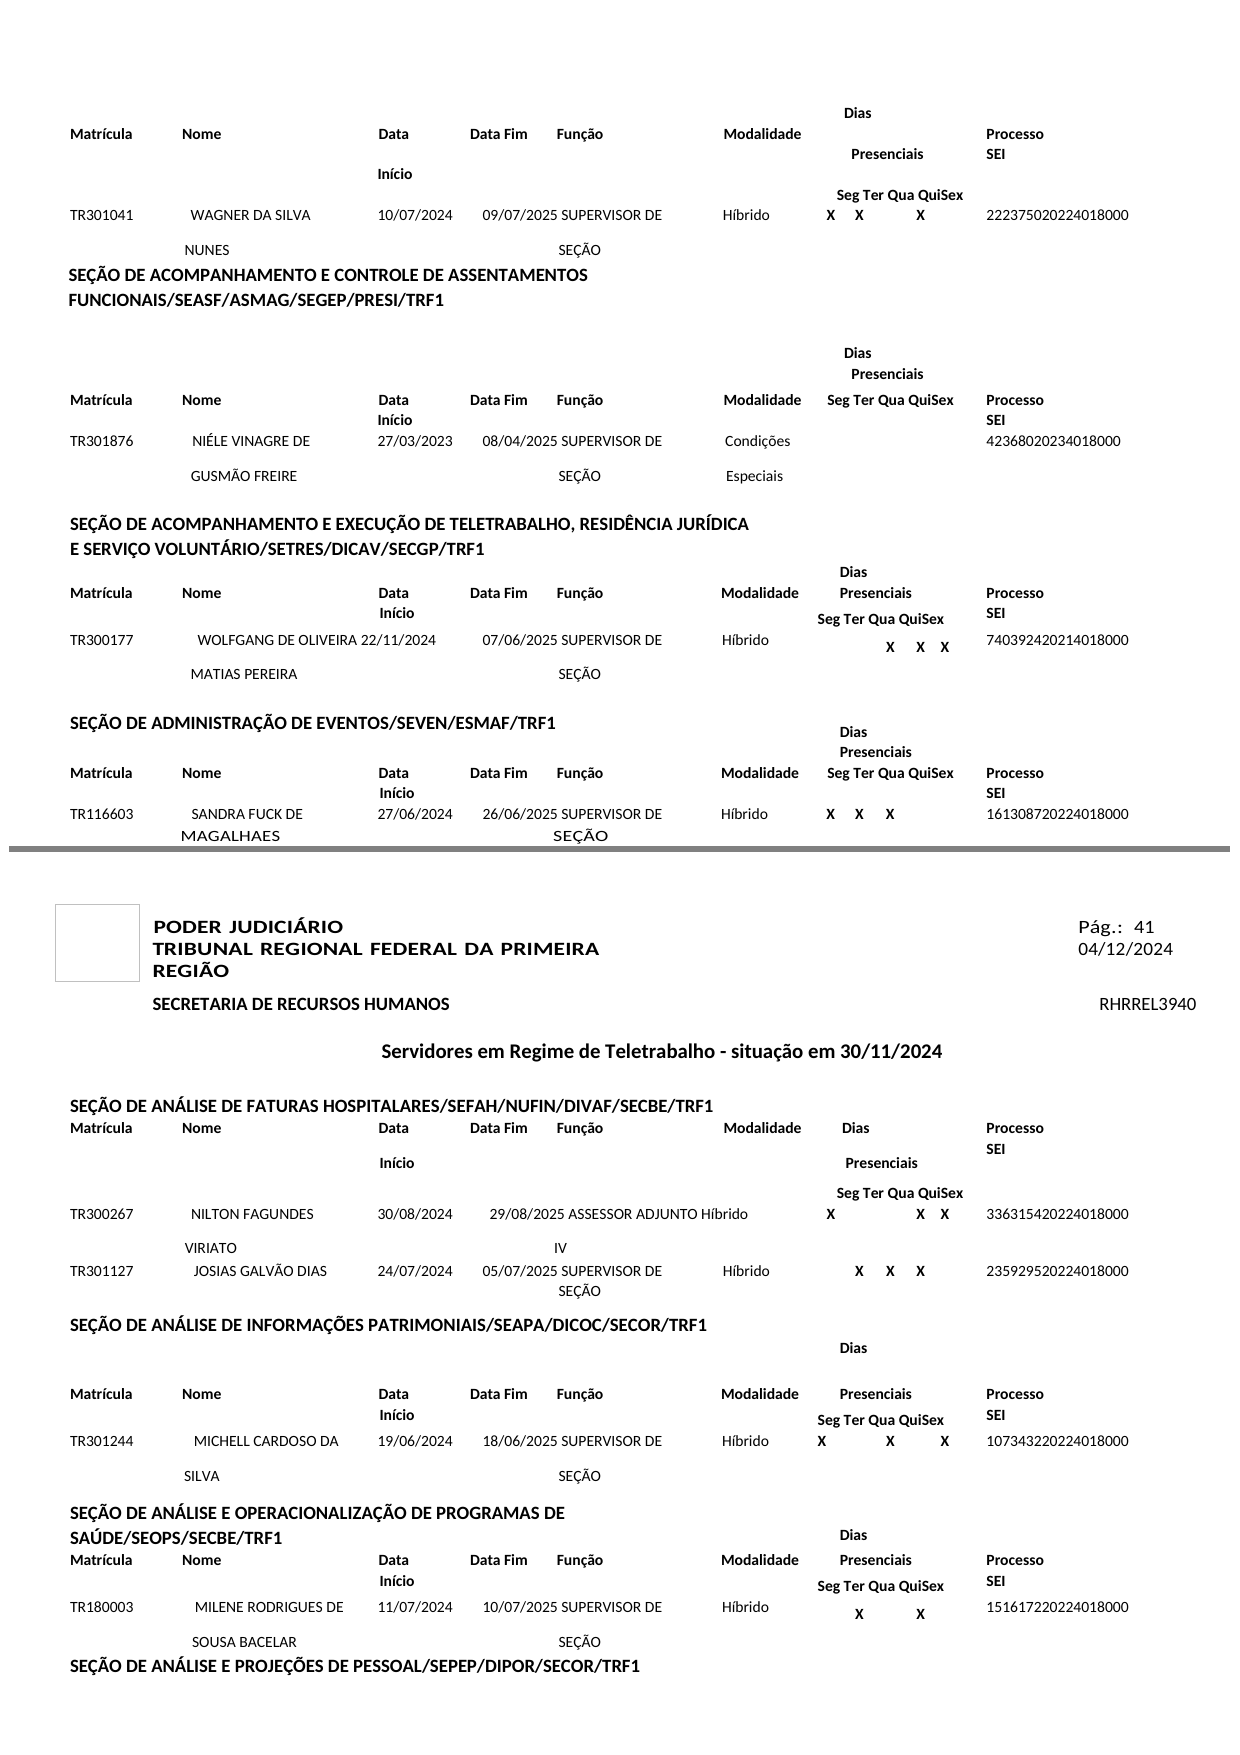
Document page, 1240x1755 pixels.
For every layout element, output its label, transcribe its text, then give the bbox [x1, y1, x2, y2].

table_cell Matrícula Nome Data Data Fim Função Modalidade Presenciais Início Seg Ter Qua QuiSex [70, 124, 986, 206]
table_cell Dias [70, 103, 986, 124]
table_cell Híbrido [721, 1431, 817, 1551]
table_cell [721, 537, 817, 583]
table_cell Dias [818, 537, 986, 583]
table_cell X X X Dias Presenciais [818, 630, 986, 763]
table_cell Híbrido X X X [721, 804, 986, 825]
table_cell 42368020234018000 [986, 431, 1137, 583]
table_cell Matrícula Nome Data Data Fim Função Início [70, 583, 721, 630]
table_cell Presenciais Seg Ter Qua QuiSex [818, 1551, 986, 1597]
table_cell 161308720224018000 [986, 804, 1137, 825]
table_cell 151617220224018000 [986, 1598, 1196, 1679]
table_cell TR300267 NILTON FAGUNDES 30/08/2024 29/08/2025 ASSESSOR ADJUNTO Híbrido X X X VIRIATO IV [70, 1204, 986, 1261]
table_cell Híbrido [721, 1598, 817, 1654]
table_cell Processo SEI [986, 763, 1137, 804]
table_cell TR301041 WAGNER DA SILVA 10/07/2024 09/07/2025 SUPERVISOR DE Híbrido X X X NUNES SEÇÃO [70, 206, 986, 263]
table_cell Processo SEI [986, 1385, 1196, 1431]
table_cell [721, 1338, 817, 1384]
table_cell TR301244 MICHELL CARDOSO DA 19/06/2024 18/06/2025 SUPERVISOR DE SILVA SEÇÃO SEÇÃO DE ANÁLISE E OPERACIONALIZAÇÃO DE PROGRAMAS DE SAÚDE/SEOPS/SECBE/TRF1 [70, 1431, 721, 1551]
table_cell [70, 1338, 721, 1384]
table_cell TR301876 NIÉLE VINAGRE DE 27/03/2023 08/04/2025 SUPERVISOR DE Condições GUSMÃO FREIRE SEÇÃO Especiais SEÇÃO DE ACOMPANHAMENTO E EXECUÇÃO DE TELETRABALHO, RESIDÊNCIA JURÍDICA [70, 431, 986, 537]
table_cell Processo SEI [986, 1551, 1196, 1597]
table_cell Dias [818, 1338, 986, 1384]
table_cell [986, 103, 1196, 124]
text FUNCIONAIS/SEASF/ASMAG/SEGEP/PRESI/TRF1 [68, 288, 1196, 311]
table_header Dias Presenciais [70, 344, 986, 390]
table_cell Processo SEI [986, 390, 1137, 431]
table_header SECRETARIA DE RECURSOS HUMANOS Servidores em Regime de Teletrabalho - situação em 30/11/2024 SEÇÃO DE ANÁLISE DE FATURAS HOSPITALARES/SEFAH/NUFIN/DIVAF/SECBE/TRF1 [70, 992, 986, 1119]
table_cell TR116603 SANDRA FUCK DE 27/06/2024 26/06/2025 SUPERVISOR DE [70, 804, 721, 825]
table_cell Presenciais Seg Ter Qua QuiSex [818, 583, 986, 630]
table_cell Matrícula Nome Data Data Fim Função Início [70, 763, 721, 804]
table_cell Híbrido [721, 630, 817, 763]
table_cell TR301127 JOSIAS GALVÃO DIAS 24/07/2024 05/07/2025 SUPERVISOR DE Híbrido X X X SEÇÃO SEÇÃO DE ANÁLISE DE INFORMAÇÕES PATRIMONIAIS/SEAPA/DICOC/SECOR/TRF1 [70, 1261, 986, 1338]
table_cell Matrícula Nome Data Data Fim Função Modalidade Dias Início Presenciais Seg Ter Qua QuiSex [70, 1119, 986, 1204]
table_cell Modalidade [721, 583, 817, 630]
table_cell Matrícula Nome Data Data Fim Função Início [70, 1385, 721, 1431]
table_cell Matrícula Nome Data Data Fim Função Modalidade Seg Ter Qua QuiSex Início [70, 390, 986, 431]
table_cell Processo SEI [986, 1119, 1196, 1204]
table_cell Modalidade Seg Ter Qua QuiSex [721, 763, 986, 804]
table_cell 222375020224018000 [986, 206, 1196, 263]
table_cell Modalidade [721, 1385, 817, 1431]
table_cell TR180003 MILENE RODRIGUES DE 11/07/2024 10/07/2025 SUPERVISOR DE SOUSA BACELAR SEÇÃO [70, 1598, 721, 1654]
text SEÇÃO DE ACOMPANHAMENTO E CONTROLE DE ASSENTAMENTOS [68, 263, 1196, 286]
table_header [986, 344, 1137, 390]
table_cell Presenciais Seg Ter Qua QuiSex [818, 1385, 986, 1431]
table_cell X X [818, 1598, 986, 1679]
table_cell Matrícula Nome Data Data Fim Função Início [70, 1551, 721, 1597]
table_cell SEÇÃO DE ANÁLISE E PROJEÇÕES DE PESSOAL/SEPEP/DIPOR/SECOR/TRF1 [70, 1655, 817, 1679]
table_cell 107343220224018000 [986, 1431, 1196, 1551]
table_cell E SERVIÇO VOLUNTÁRIO/SETRES/DICAV/SECGP/TRF1 [70, 537, 721, 583]
table_cell TR300177 WOLFGANG DE OLIVEIRA 22/11/2024 07/06/2025 SUPERVISOR DE MATIAS PEREIRA SEÇÃO SEÇÃO DE ADMINISTRAÇÃO DE EVENTOS/SEVEN/ESMAF/TRF1 [70, 630, 721, 763]
table_cell X X X Dias [818, 1431, 986, 1551]
table_cell 235929520224018000 [986, 1261, 1196, 1384]
table_cell Processo SEI [986, 124, 1196, 206]
table_cell 336315420224018000 [986, 1204, 1196, 1261]
table_cell Modalidade [721, 1551, 817, 1597]
table_cell Processo SEI [986, 583, 1137, 630]
table_cell 740392420214018000 [986, 630, 1137, 763]
table_header RHRREL3940 [986, 992, 1196, 1119]
